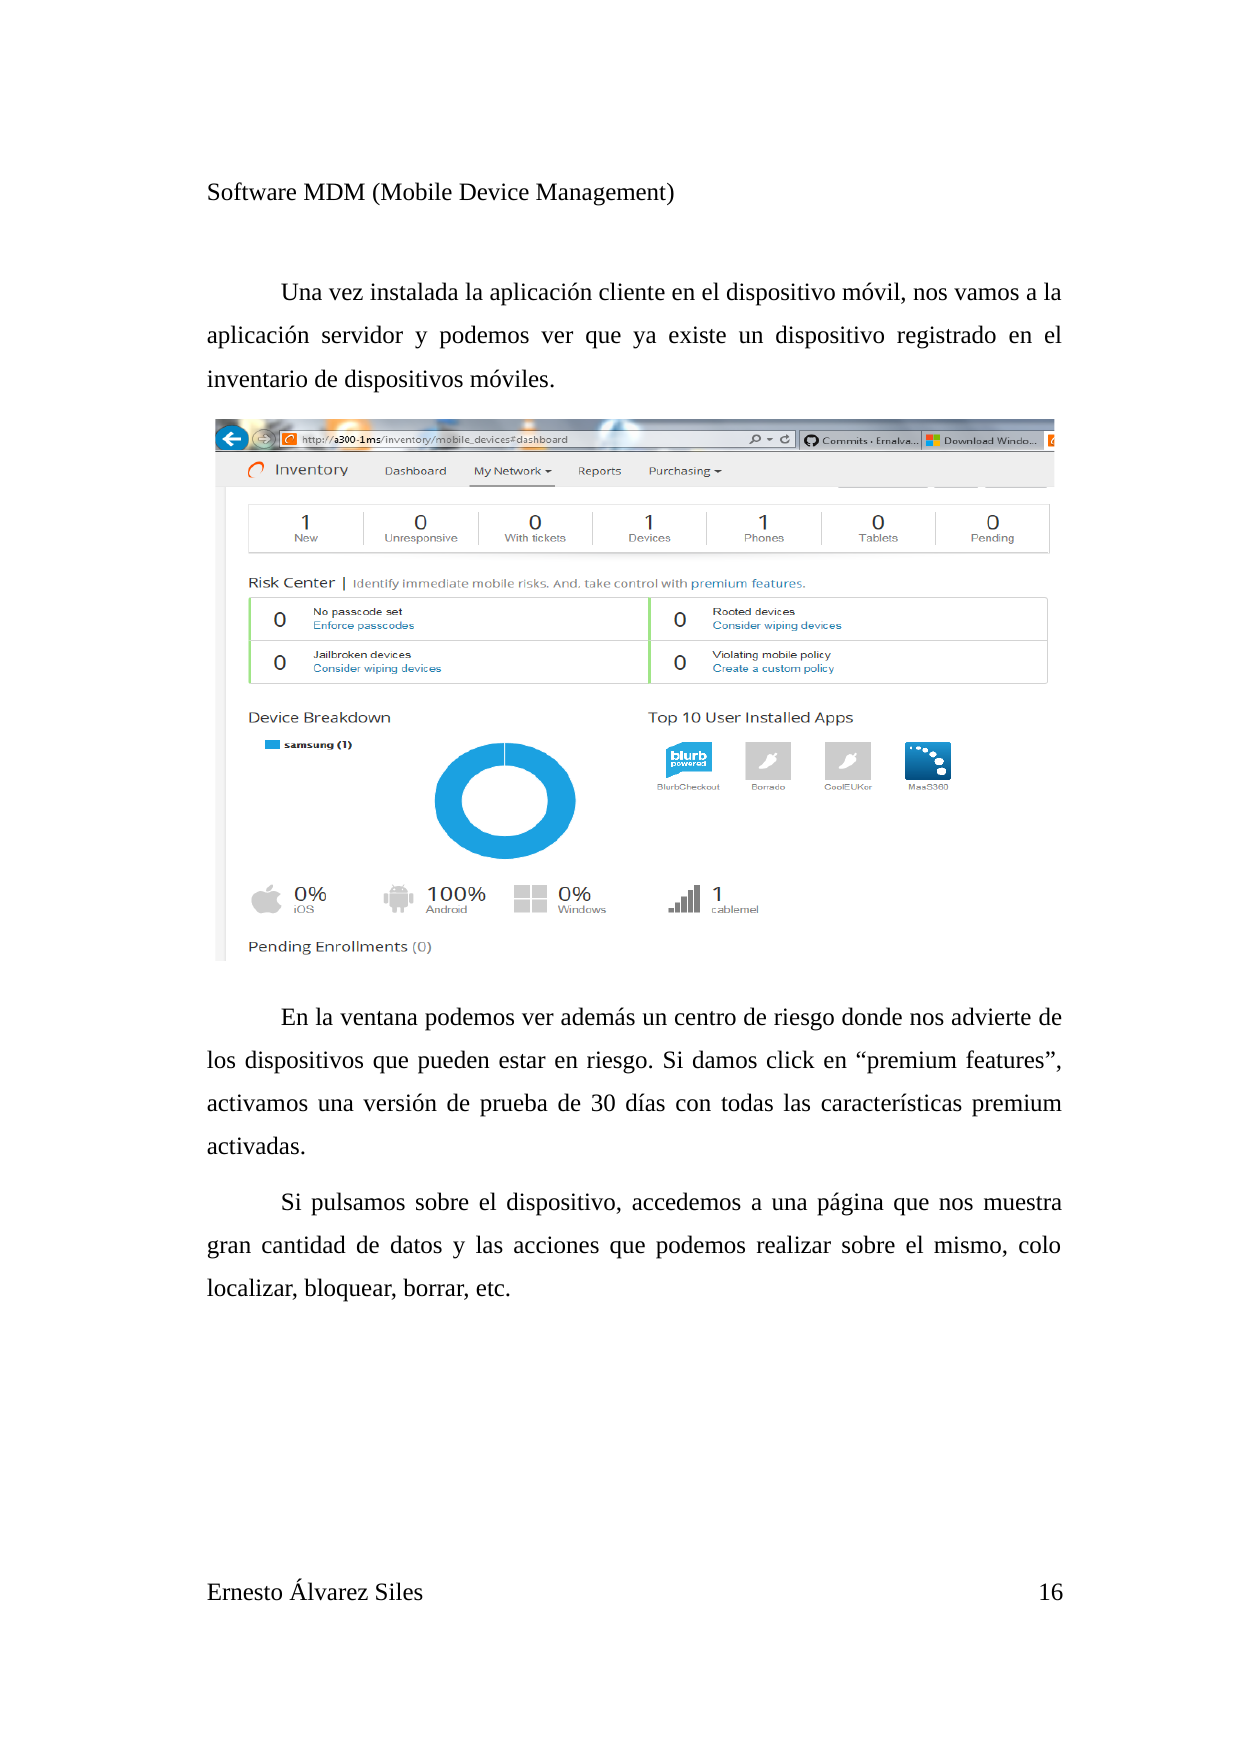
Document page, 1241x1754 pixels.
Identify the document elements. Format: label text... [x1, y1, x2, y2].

picture [215, 419, 1055, 961]
text En la ventana podemos ver además un centro de riesgo donde nos advierte de los dispositivos que pueden estar en riesgo. Si damos click en “premium features”, activamos una versión de prueba de 30 días con todas las características premium activadas. [207, 1002, 1063, 1160]
picture [224, 433, 240, 445]
text Si pulsamos sobre el dispositivo, accedemos a una página que nos muestra gran cantidad de datos y las acciones que podemos realizar sobre el mismo, colo localizar, bloquear, borrar, etc. [207, 1187, 1063, 1302]
text Una vez instalada la aplicación cliente en el dispositivo móvil, nos vamos a la aplicación servidor y podemos ver que ya existe un dispositivo registrado en el inventario de dispositivos móviles. [207, 277, 1063, 392]
